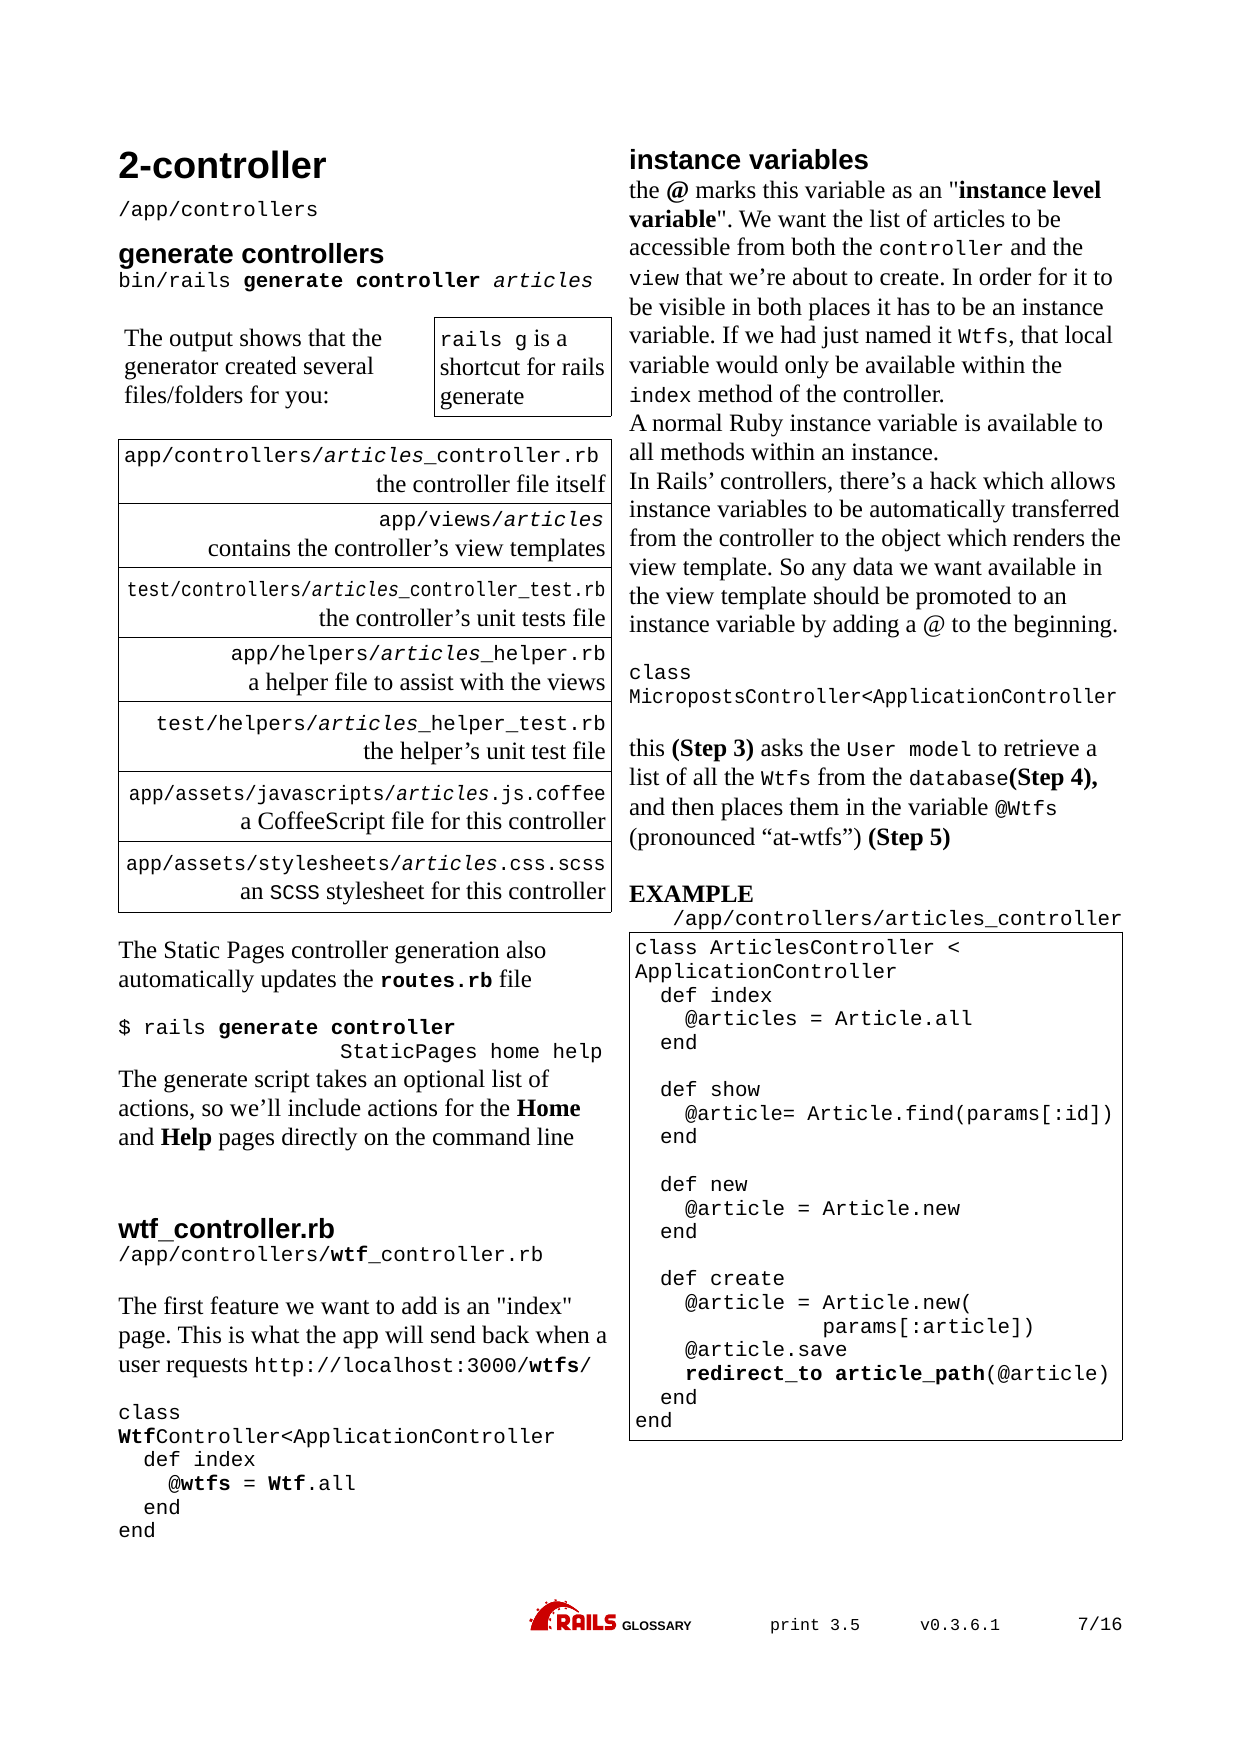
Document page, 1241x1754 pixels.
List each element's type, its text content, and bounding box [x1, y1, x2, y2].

table_header rails g is a shortcut for rails generate [435, 318, 611, 416]
text def index [118, 1449, 611, 1473]
text In Rails’ controllers, there’s a hack which allows instance variables to be automatically transferred from the controller to the object which renders the view template. So any data we want available in the view template should be promoted to an [629, 466, 1122, 609]
text instance variable by adding a @ to the beginning. [629, 609, 1122, 638]
text /app/controllers/articles_controller [629, 908, 1122, 932]
text the @ marks this variable as an "instance level variable". We want the list of articles to be accessible from both the controller and the view that we’re about to create. In order for it to be visible in both places it has to be an instance variable. If we had just named it Wtfs, that local variable would only be available within the index method of the controller. [629, 175, 1122, 408]
text The generate script takes an optional list of actions, so we’ll include actions for the Home and Help pages directly on the command line [118, 1064, 611, 1151]
text class MicropostsController<ApplicationController [629, 662, 1122, 709]
text The Static Pages controller generation also automatically updates the routes.rb file [118, 935, 611, 994]
text /app/controllers [118, 199, 611, 223]
table_cell app/assets/javascripts/articles.js.coffee a CoffeeScript file for this controller [119, 772, 611, 841]
text end [118, 1520, 611, 1544]
text class WtfController<ApplicationController [118, 1402, 611, 1449]
text EXAMPLE [629, 879, 1122, 908]
subtitle wtf_controller.rb [118, 1212, 611, 1244]
subtitle 2-controller [118, 143, 611, 187]
table_cell app/helpers/articles_helper.rb a helper file to assist with the views [119, 638, 611, 701]
text @wtfs = Wtf.all [118, 1473, 611, 1497]
text The first feature we want to add is an "index" page. This is what the app will send back when a user requests http://localhost:3000/wtfs/ [118, 1291, 611, 1378]
table_header class ArticlesController < ApplicationController def index @articles = Article.all end def show @article= Article.find(params[:id]) end def new @article = Article.new end def create @article = Article.new( params[:article]) @article.save redirect_to article_path(@article) end end [630, 933, 1122, 1440]
table_cell test/controllers/articles_controller_test.rb the controller’s unit tests file [119, 568, 611, 637]
subtitle instance variables [629, 143, 1122, 175]
text A normal Ruby instance variable is available to all methods within an instance. [629, 408, 1122, 466]
table_header The output shows that the generator created several files/folders for you: [118, 317, 434, 416]
subtitle generate controllers [118, 238, 611, 269]
text this (Step 3) asks the User model to retrieve a list of all the Wtfs from the database(Step 4), and then places them in the variable @Wtfs (pronounced “at-wtfs”) (Step 5) [629, 733, 1122, 850]
table_header app/controllers/articles_controller.rb the controller file itself [119, 440, 611, 503]
text end [118, 1497, 611, 1520]
table_cell app/assets/stylesheets/articles.css.scss an SCSS stylesheet for this controller [119, 842, 611, 912]
text StaticPages home help [118, 1041, 611, 1064]
text bin/rails generate controller articles [118, 269, 611, 293]
table_cell app/views/articles contains the controller’s view templates [119, 504, 611, 567]
text $ rails generate controller [118, 1017, 611, 1041]
text /app/controllers/wtf_controller.rb [118, 1244, 611, 1268]
table_cell test/helpers/articles_helper_test.rb the helper’s unit test file [119, 702, 611, 771]
